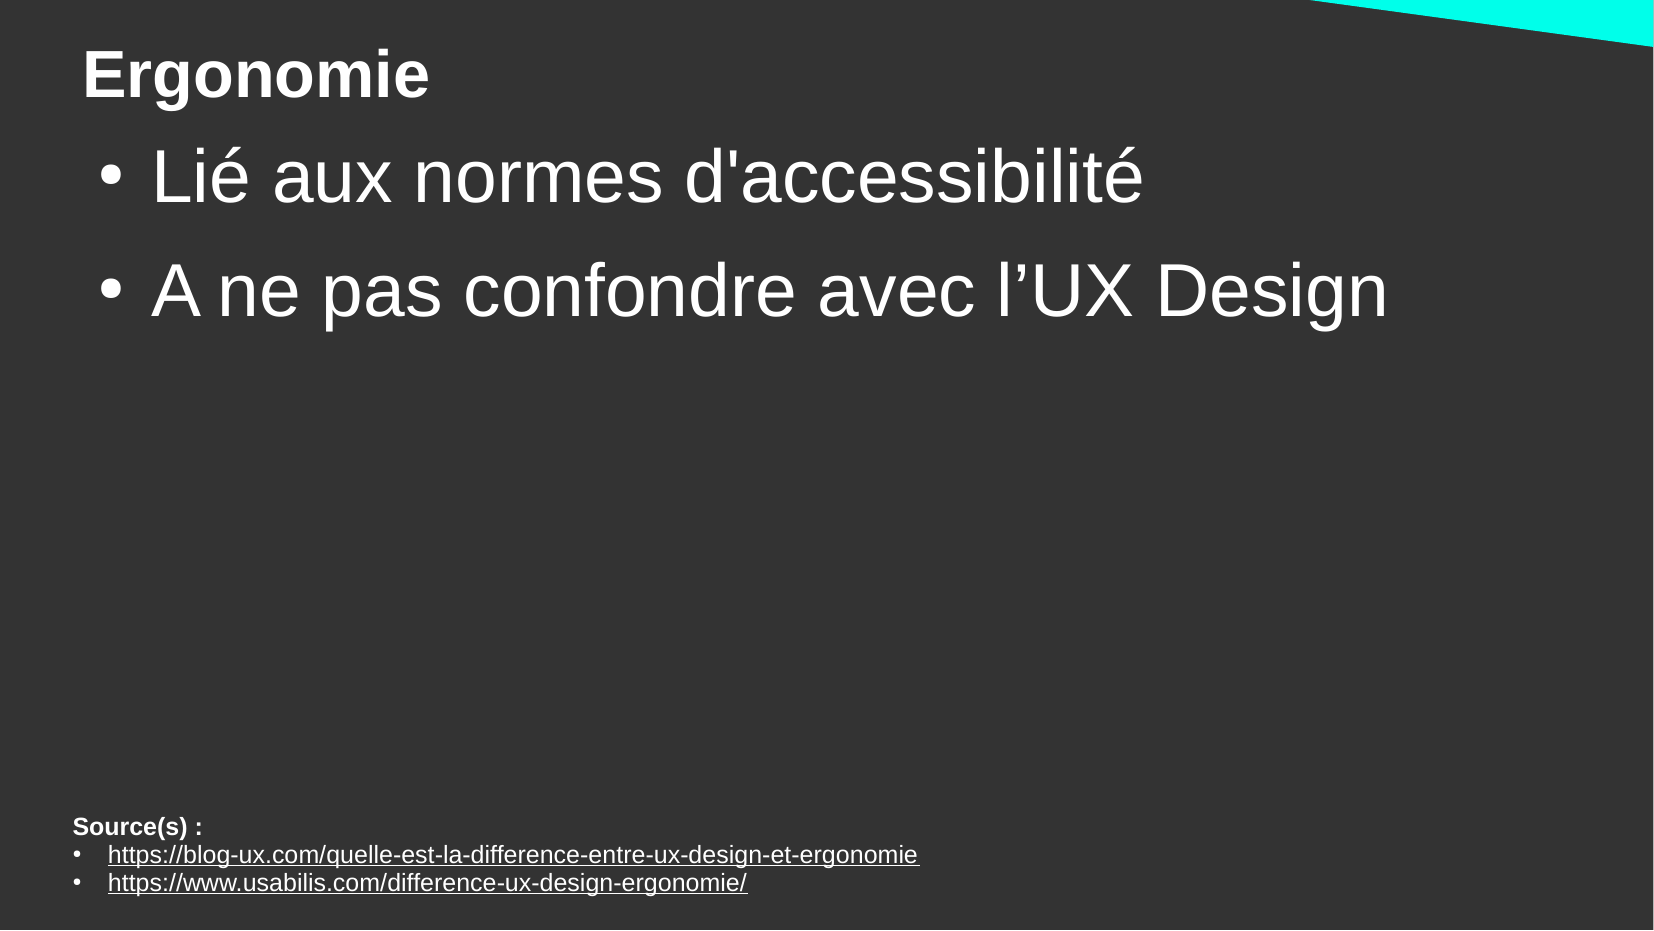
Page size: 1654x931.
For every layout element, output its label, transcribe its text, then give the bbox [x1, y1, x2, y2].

title Ergonomie [82, 37, 1571, 114]
text_box Source(s) : https://blog-ux.com/quelle-est-la-difference-entre-ux-design-et-ergonomie https://www.usabilis.com/difference-ux-design-ergonomie/ [57, 805, 1543, 905]
list Lié aux normes d'accessibilité A ne pas confondre avec l’UX Design [80, 134, 1620, 803]
text_box [1309, 0, 1654, 48]
